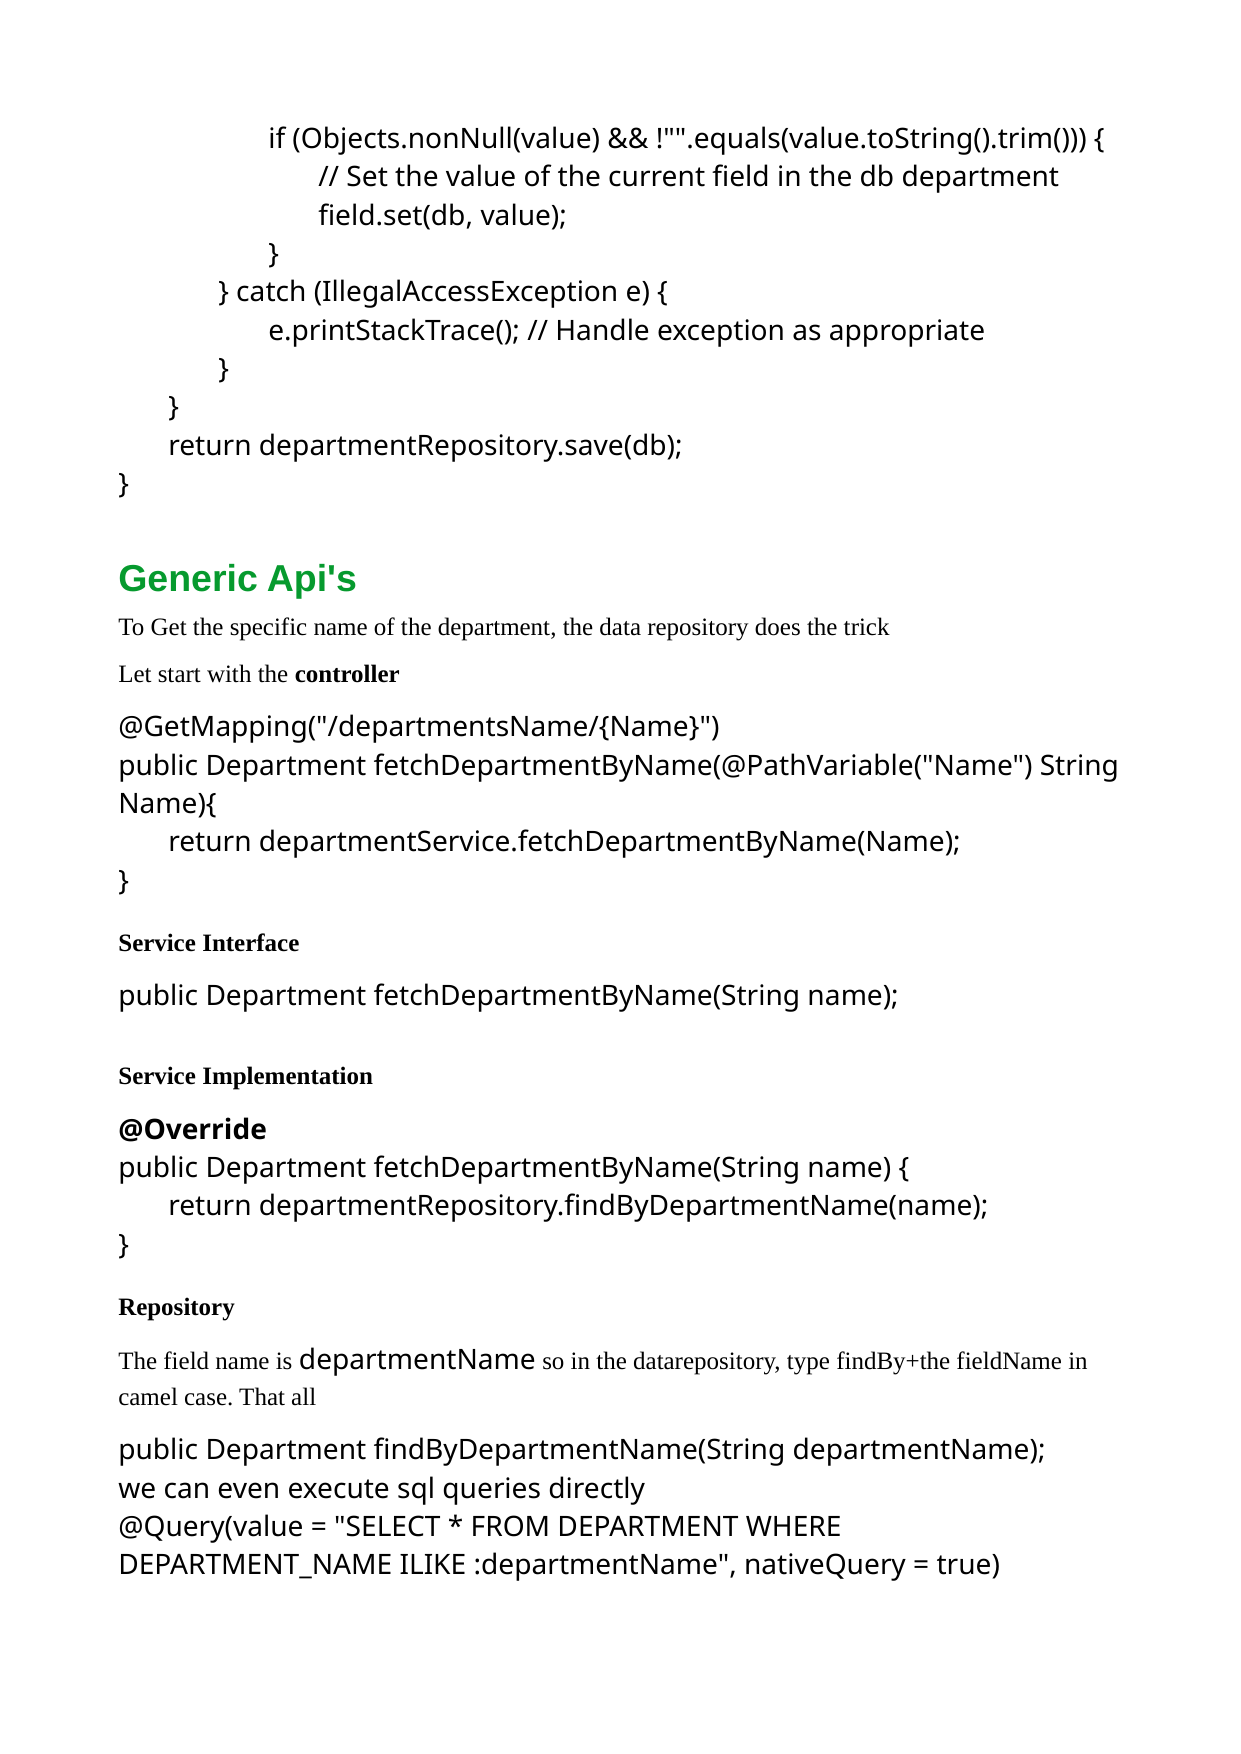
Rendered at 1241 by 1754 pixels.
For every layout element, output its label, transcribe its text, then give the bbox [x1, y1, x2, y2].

text public Department findByDepartmentName(String departmentName); [118, 1430, 1122, 1468]
text To Get the specific name of the department, the data repository does the trick [118, 612, 1122, 640]
text public Department fetchDepartmentByName(@PathVariable("Name") String Name){ [118, 745, 1122, 822]
text } [118, 233, 1122, 271]
text // Set the value of the current field in the db department [118, 156, 1122, 195]
text Repository [118, 1292, 1122, 1321]
text Service Implementation [118, 1061, 1122, 1090]
text if (Objects.nonNull(value) && !"".equals(value.toString().trim())) { [118, 118, 1122, 156]
text @Query(value = "SELECT * FROM DEPARTMENT WHERE DEPARTMENT_NAME ILIKE :departmentName", nativeQuery = true) [118, 1506, 1122, 1583]
text } [118, 463, 1122, 501]
text } [118, 386, 1122, 425]
text } [118, 860, 1122, 898]
text } [118, 1224, 1122, 1262]
text } [118, 348, 1122, 386]
subtitle Generic Api's [118, 556, 1122, 599]
text @Override [118, 1109, 1122, 1147]
text public Department fetchDepartmentByName(String name) { [118, 1147, 1122, 1186]
text Let start with the controller [118, 659, 1122, 688]
text return departmentRepository.save(db); [118, 425, 1122, 463]
text The field name is departmentName so in the datarepository, type findBy+the fieldName in camel case. That all [118, 1339, 1122, 1411]
text e.printStackTrace(); // Handle exception as appropriate [118, 310, 1122, 348]
text we can even execute sql queries directly [118, 1468, 1122, 1506]
text Service Interface [118, 928, 1122, 957]
text public Department fetchDepartmentByName(String name); [118, 976, 1122, 1014]
text return departmentService.fetchDepartmentByName(Name); [118, 822, 1122, 860]
text @GetMapping("/departmentsName/{Name}") [118, 707, 1122, 745]
text } catch (IllegalAccessException e) { [118, 271, 1122, 310]
text return departmentRepository.findByDepartmentName(name); [118, 1186, 1122, 1224]
text field.set(db, value); [118, 195, 1122, 233]
